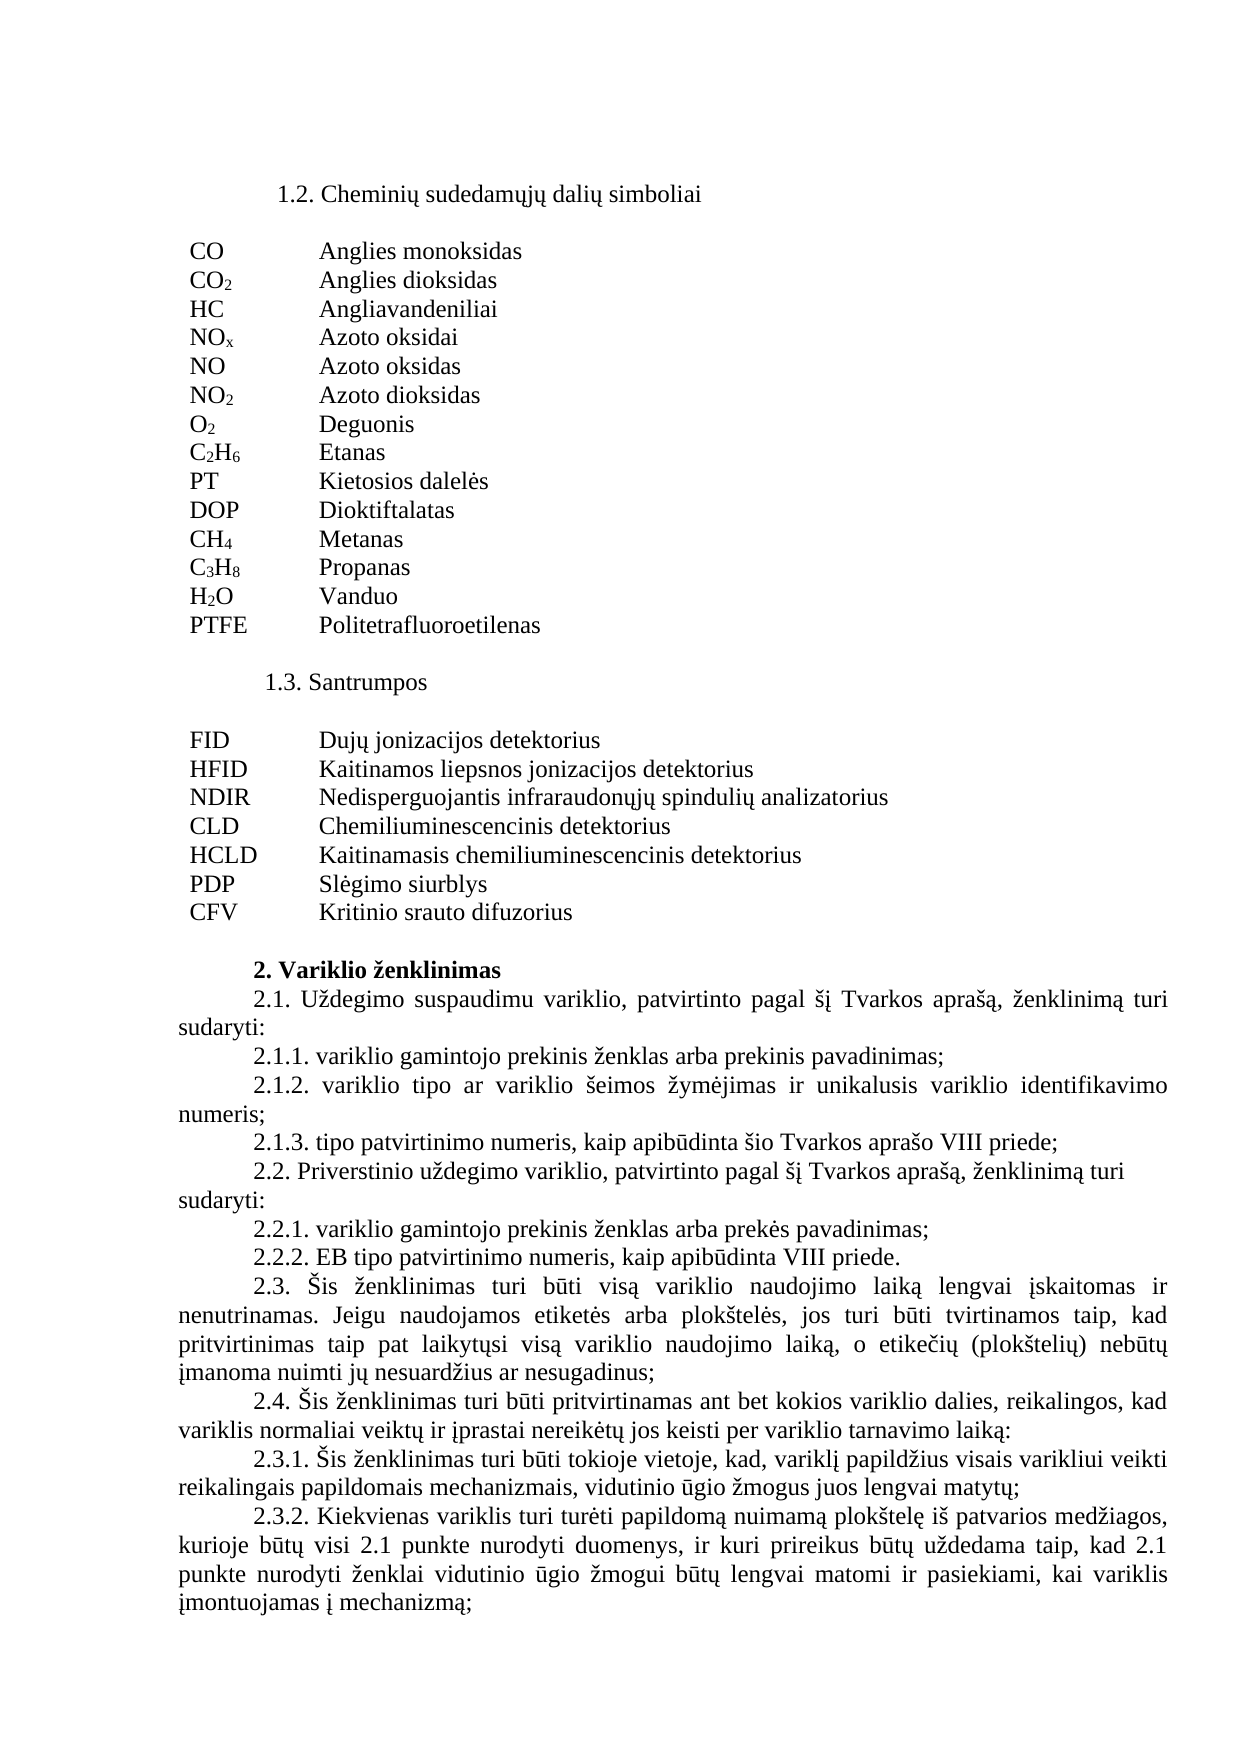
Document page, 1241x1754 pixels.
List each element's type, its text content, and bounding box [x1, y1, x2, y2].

table_cell Kaitinamos liepsnos jonizacijos detektorius [308, 754, 1146, 782]
table_cell PT [178, 466, 307, 495]
table_cell Azoto oksidai Azoto oksidas [308, 323, 1146, 380]
table_cell H2O [178, 581, 307, 610]
text 2.4. Šis ženklinimas turi būti pritvirtinamas ant bet kokios variklio dalies, reikalingos, kad variklis normaliai veiktų ir įprastai nereikėtų jos keisti per variklio tarnavimo laiką: [178, 1386, 1169, 1444]
text 2.2. Priverstinio uždegimo variklio, patvirtinto pagal šį Tvarkos aprašą, ženklinimą turi sudaryti: [178, 1156, 1169, 1214]
text 2.1.3. tipo patvirtinimo numeris, kaip apibūdinta šio Tvarkos aprašo VIII priede; [178, 1127, 1169, 1156]
table_cell Slėgimo siurblys [308, 869, 1146, 897]
table_cell Kietosios dalelės [308, 466, 1146, 495]
table_cell Azoto dioksidas [308, 380, 1146, 409]
table_cell Anglies monoksidas [308, 236, 1146, 265]
table_cell NO2 [178, 380, 307, 409]
table_cell Metanas [308, 524, 1146, 552]
table_cell Deguonis [308, 409, 1146, 437]
table_cell Angliavandeniliai [308, 294, 1146, 322]
table_cell Kaitinamasis chemiliuminescencinis detektorius [308, 840, 1146, 869]
table_cell C2H6 [178, 438, 307, 466]
table_cell PDP [178, 869, 307, 897]
table_cell Kritinio srauto difuzorius [308, 898, 1146, 926]
table_cell CFV [178, 898, 307, 926]
text 2.2.1. variklio gamintojo prekinis ženklas arba prekės pavadinimas; [178, 1214, 1169, 1242]
table_cell FID [178, 725, 307, 754]
table_cell Dujų jonizacijos detektorius [308, 725, 1146, 754]
table_cell PTFE [178, 610, 307, 639]
table_cell 1.3. Santrumpos [178, 639, 1146, 725]
table_cell 1.2. Cheminių sudedamųjų dalių simboliai [178, 150, 1146, 236]
table_cell CH4 [178, 524, 307, 552]
text 2.1.1. variklio gamintojo prekinis ženklas arba prekinis pavadinimas; [178, 1041, 1169, 1070]
table_cell NDIR [178, 783, 307, 811]
table_cell Politetrafluoroetilenas [308, 610, 1146, 639]
table_cell HFID [178, 754, 307, 782]
text 2.3. Šis ženklinimas turi būti visą variklio naudojimo laiką lengvai įskaitomas ir nenutrinamas. Jeigu naudojamos etiketės arba plokštelės, jos turi būti tvirtinamos taip, kad pritvirtinimas taip pat laikytųsi visą variklio naudojimo laiką, o etikečių (plokštelių) nebūtų įmanoma nuimti jų nesuardžius ar nesugadinus; [178, 1271, 1169, 1386]
table_cell HC [178, 294, 307, 322]
table_cell NOx NO [178, 323, 307, 380]
table_cell O2 [178, 409, 307, 437]
table_cell CO2 [178, 265, 307, 294]
table_cell Etanas [308, 438, 1146, 466]
text 2.2.2. EB tipo patvirtinimo numeris, kaip apibūdinta VIII priede. [178, 1242, 1169, 1271]
table_cell DOP [178, 495, 307, 524]
table_cell Propanas [308, 553, 1146, 581]
table_cell Chemiliuminescencinis detektorius [308, 811, 1146, 840]
text 2.3.1. Šis ženklinimas turi būti tokioje vietoje, kad, variklį papildžius visais varikliui veikti reikalingais papildomais mechanizmais, vidutinio ūgio žmogus juos lengvai matytų; [178, 1444, 1169, 1501]
table_cell Dioktiftalatas [308, 495, 1146, 524]
table_cell HCLD [178, 840, 307, 869]
text 2. Variklio ženklinimas [178, 955, 1169, 984]
text 2.3.2. Kiekvienas variklis turi turėti papildomą nuimamą plokštelę iš patvarios medžiagos, kurioje būtų visi 2.1 punkte nurodyti duomenys, ir kuri prireikus būtų uždedama taip, kad 2.1 punkte nurodyti ženklai vidutinio ūgio žmogui būtų lengvai matomi ir pasiekiami, kai variklis įmontuojamas į mechanizmą; [178, 1501, 1169, 1616]
table_cell CLD [178, 811, 307, 840]
table_cell CO [178, 236, 307, 265]
text 2.1. Uždegimo suspaudimu variklio, patvirtinto pagal šį Tvarkos aprašą, ženklinimą turi sudaryti: [178, 984, 1169, 1041]
table_cell Vanduo [308, 581, 1146, 610]
table_cell Nedisperguojantis infraraudonųjų spindulių analizatorius [308, 783, 1146, 811]
table_cell Anglies dioksidas [308, 265, 1146, 294]
text 2.1.2. variklio tipo ar variklio šeimos žymėjimas ir unikalusis variklio identifikavimo numeris; [178, 1070, 1169, 1127]
table_cell C3H8 [178, 553, 307, 581]
